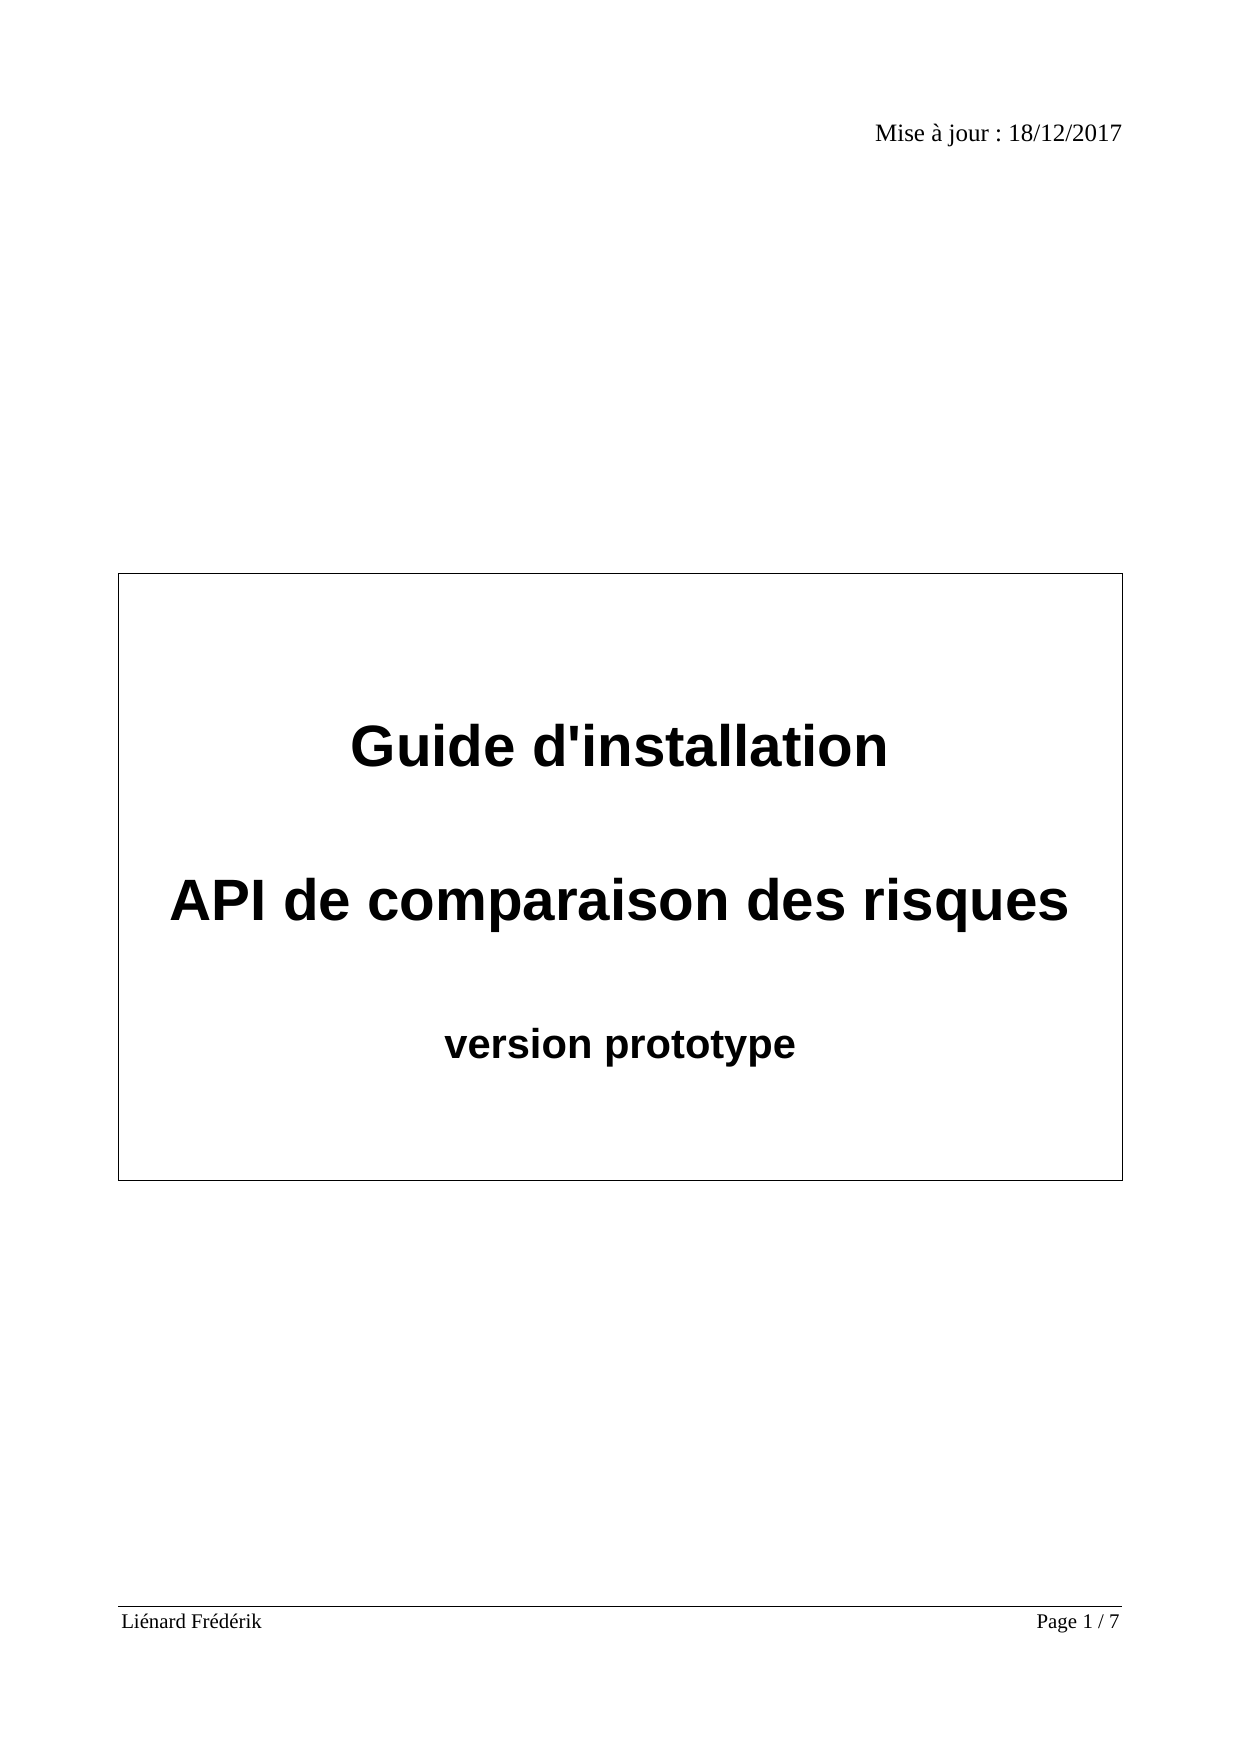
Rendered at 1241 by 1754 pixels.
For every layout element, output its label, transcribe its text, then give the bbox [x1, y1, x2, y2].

title API de comparaison des risques [127, 866, 1113, 933]
text version prototype [127, 1019, 1113, 1067]
title Guide d'installation [127, 712, 1113, 779]
